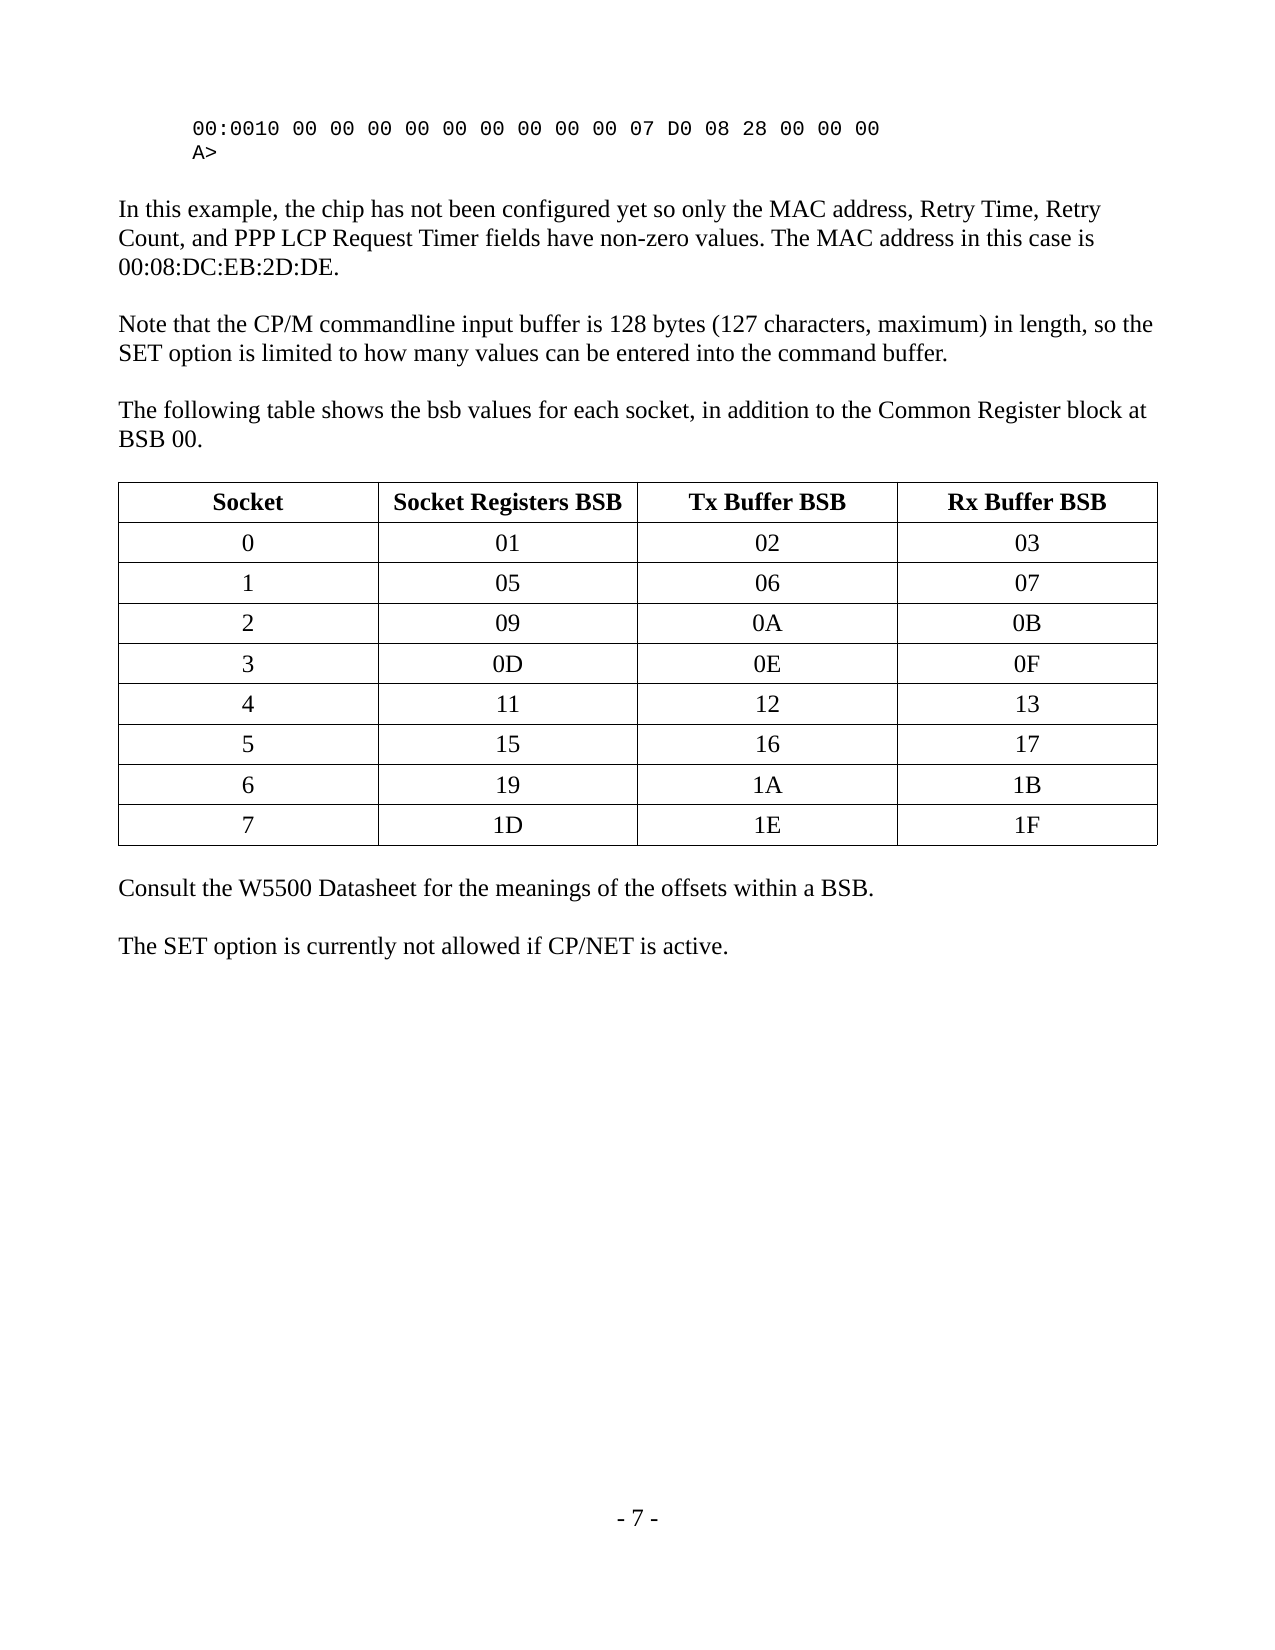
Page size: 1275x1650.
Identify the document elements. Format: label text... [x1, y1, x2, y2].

table_cell 12 [638, 684, 897, 723]
table_cell 3 [119, 644, 378, 683]
table_header Tx Buffer BSB [638, 483, 897, 522]
table_cell 2 [119, 604, 378, 643]
text Consult the W5500 Datasheet for the meanings of the offsets within a BSB. [118, 873, 1157, 902]
table_cell 01 [379, 523, 637, 562]
table_cell 02 [638, 523, 897, 562]
table_cell 19 [379, 765, 637, 804]
table_cell 05 [379, 563, 637, 603]
table_cell 15 [379, 725, 637, 764]
table_cell 1E [638, 805, 897, 844]
text 00:0010 00 00 00 00 00 00 00 00 00 07 D0 08 28 00 00 00 [192, 118, 1157, 142]
table_cell 1A [638, 765, 897, 804]
table_header Socket Registers BSB [379, 483, 637, 522]
text In this example, the chip has not been configured yet so only the MAC address, Retry Time, Retry Count, and PPP LCP Request Timer fields have non-zero values. The MAC address in this case is 00:08:DC:EB:2D:DE. [118, 194, 1157, 280]
table_cell 5 [119, 725, 378, 764]
table_cell 07 [898, 563, 1157, 603]
text Note that the CP/M commandline input buffer is 128 bytes (127 characters, maximum) in length, so the SET option is limited to how many values can be entered into the command buffer. [118, 309, 1157, 367]
table_cell 1D [379, 805, 637, 844]
table_cell 16 [638, 725, 897, 764]
table_cell 4 [119, 684, 378, 723]
table_cell 09 [379, 604, 637, 643]
table_cell 06 [638, 563, 897, 603]
text A> [192, 142, 1157, 165]
table_cell 0B [898, 604, 1157, 643]
table_cell 0E [638, 644, 897, 683]
table_header Rx Buffer BSB [898, 483, 1157, 522]
table_cell 13 [898, 684, 1157, 723]
table_cell 0 [119, 523, 378, 562]
table_cell 0F [898, 644, 1157, 683]
table_cell 0D [379, 644, 637, 683]
table_cell 11 [379, 684, 637, 723]
table_cell 17 [898, 725, 1157, 764]
table_cell 7 [119, 805, 378, 844]
table_cell 0A [638, 604, 897, 643]
table_header Socket [119, 483, 378, 522]
table_cell 03 [898, 523, 1157, 562]
text The following table shows the bsb values for each socket, in addition to the Common Register block at BSB 00. [118, 395, 1157, 453]
table_cell 1F [898, 805, 1157, 844]
table_cell 1B [898, 765, 1157, 804]
table_cell 1 [119, 563, 378, 603]
text The SET option is currently not allowed if CP/NET is active. [118, 931, 1157, 959]
table_cell 6 [119, 765, 378, 804]
